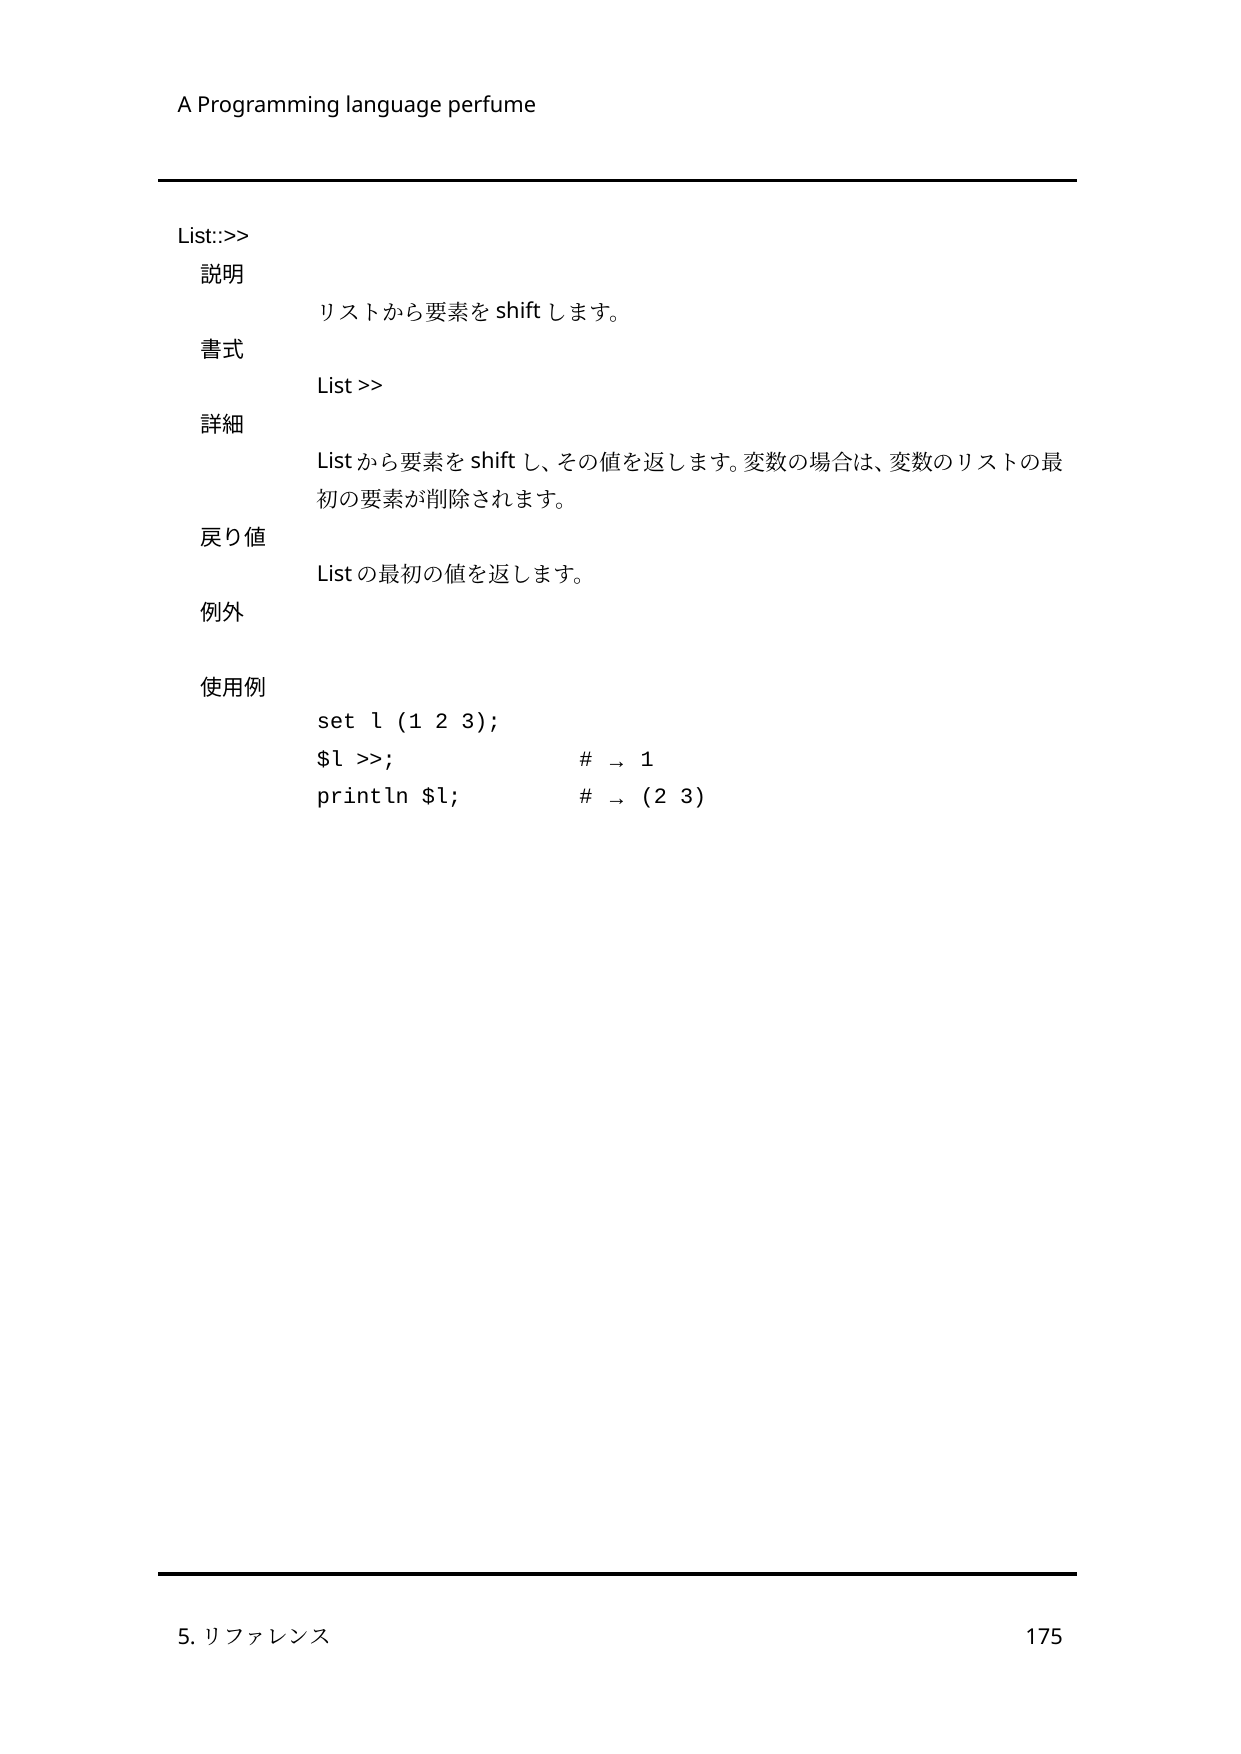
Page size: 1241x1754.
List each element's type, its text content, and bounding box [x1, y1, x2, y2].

table_header リストから要素をshiftします。 [317, 254, 1063, 329]
table_header 説明 [200, 254, 317, 329]
table_cell List >> [317, 329, 1063, 404]
table_cell 使用例 [200, 667, 317, 817]
table_cell Listから要素をshiftし、その値を返します。変数の場合は、変数のリストの最初の要素が削除されます。 [317, 404, 1063, 517]
table_cell 詳細 [200, 404, 317, 517]
table_cell 書式 [200, 329, 317, 404]
subtitle List::>> [177, 217, 1063, 254]
table_cell [317, 592, 1063, 667]
table_cell set l (1 2 3); $l >>; # → 1 println $l; # → (2 3) [317, 667, 1063, 817]
table_cell Listの最初の値を返します。 [317, 517, 1063, 592]
table_cell 例外 [200, 592, 317, 667]
table_cell 戻り値 [200, 517, 317, 592]
